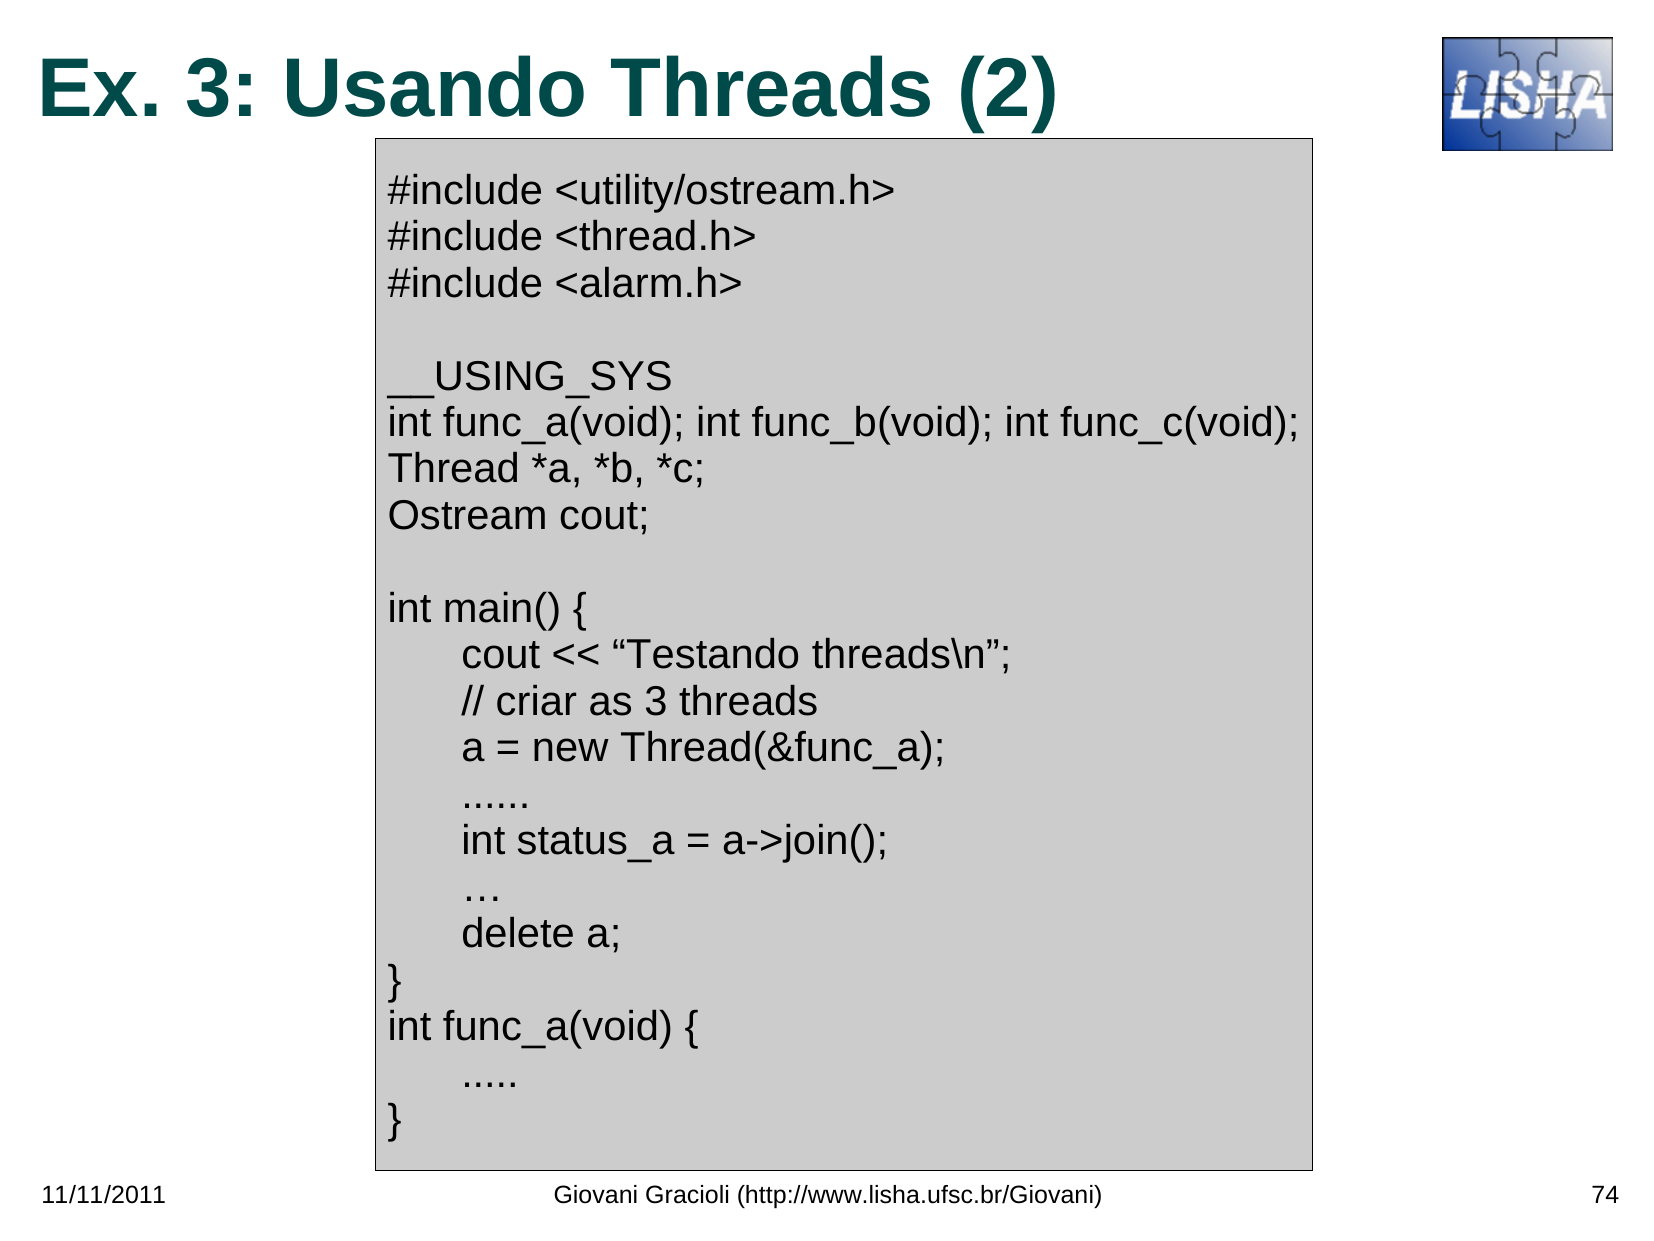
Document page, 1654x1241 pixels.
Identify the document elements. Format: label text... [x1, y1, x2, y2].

title Ex. 3: Usando Threads (2) [37, 37, 1426, 151]
text_box #include <utility/ostream.h> #include <thread.h> #include <alarm.h> __USING_SYS int func_a(void); int func_b(void); int func_c(void); Thread *a, *b, *c; Ostream cout; int main() { cout << “Testando threads\n”; // criar as 3 threads a = new Thread(&func_a); ...... int status_a = a->join(); … delete a; } int func_a(void) { ..... } [375, 138, 1313, 1171]
picture [1442, 37, 1613, 151]
